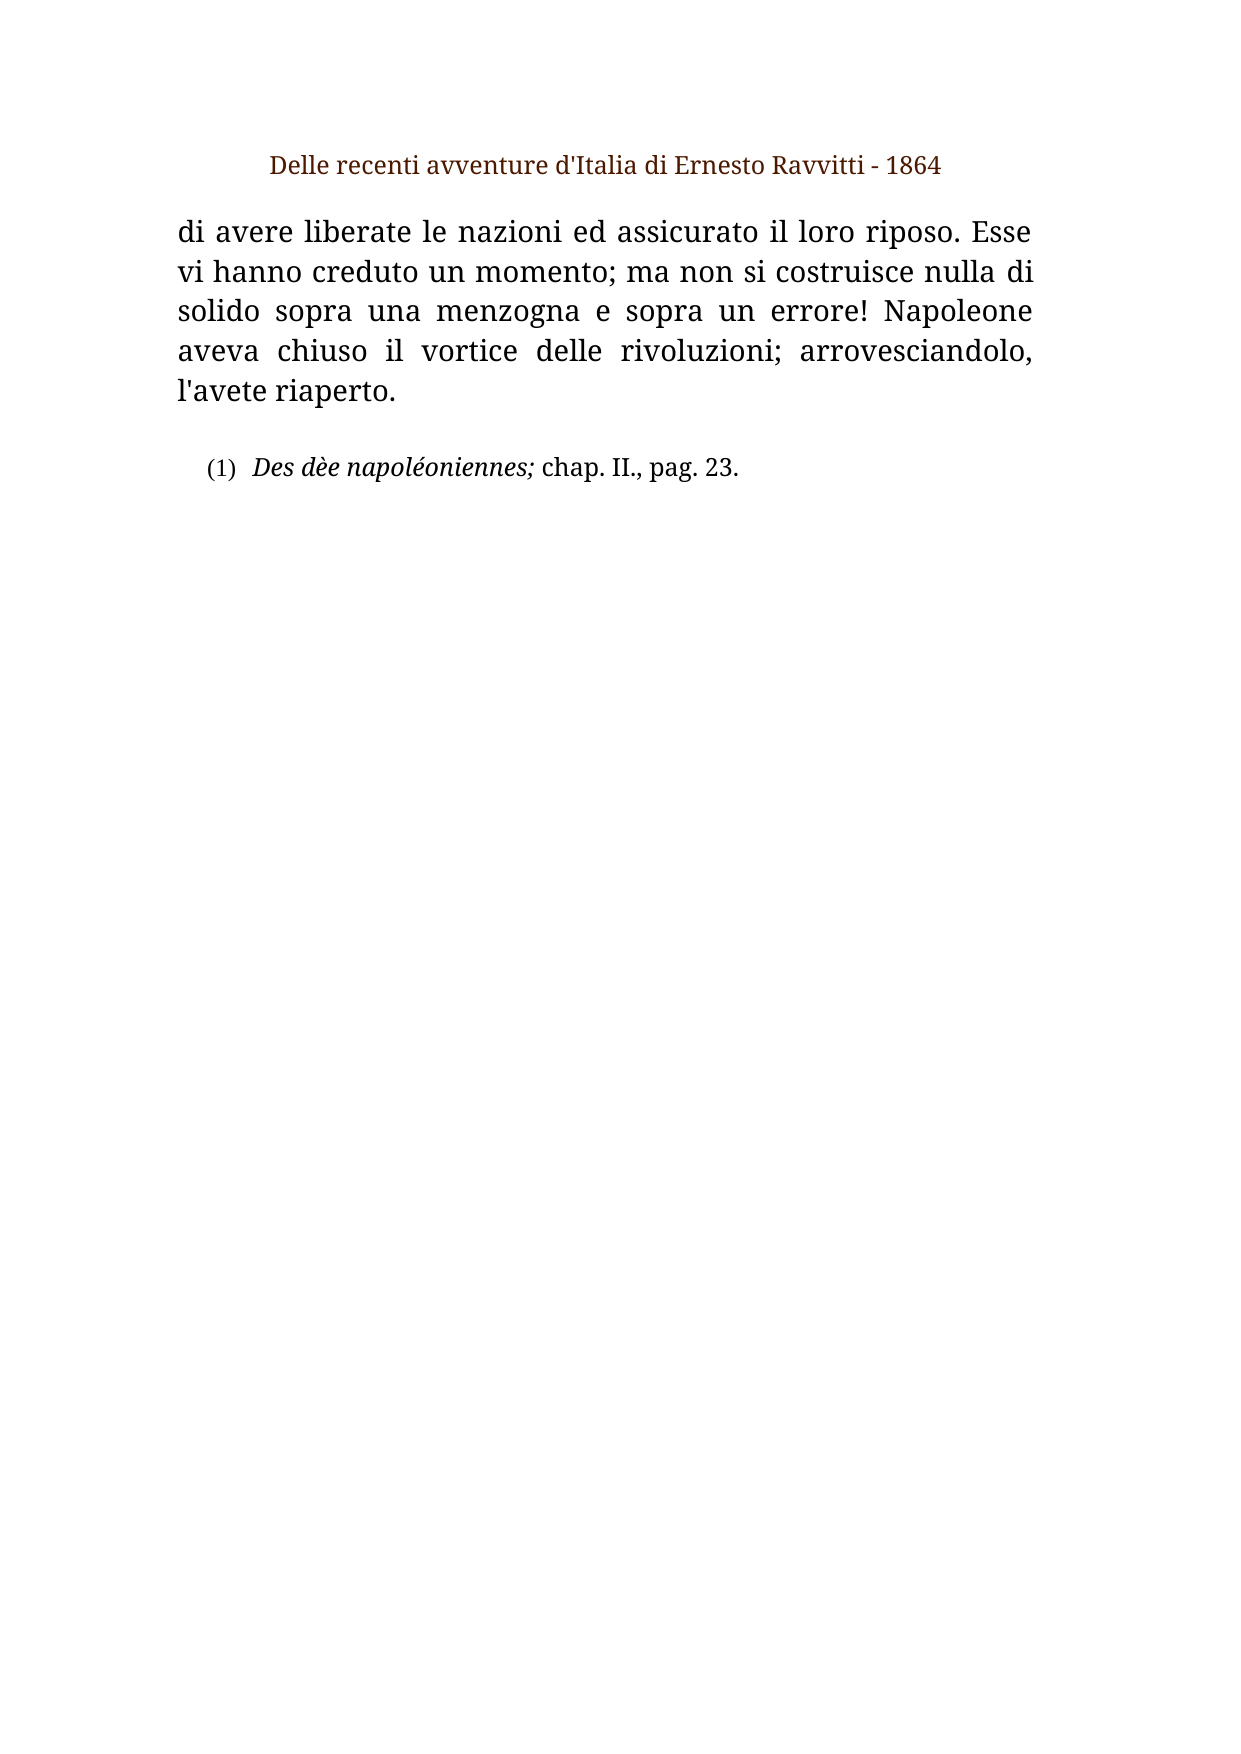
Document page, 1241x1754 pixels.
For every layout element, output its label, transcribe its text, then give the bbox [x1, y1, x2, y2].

text di avere liberate le nazioni ed assicurato il loro riposo. Esse vi hanno creduto un momento; ma non si costruisce nulla di solido sopra una menzogna e sopra un errore! Napoleone aveva chiuso il vortice delle rivoluzioni; arrovesciandolo, l'avete riaperto. [177, 211, 1033, 409]
list Des dèe napoléoniennes; chap. II., pag. 23. [177, 449, 1033, 483]
